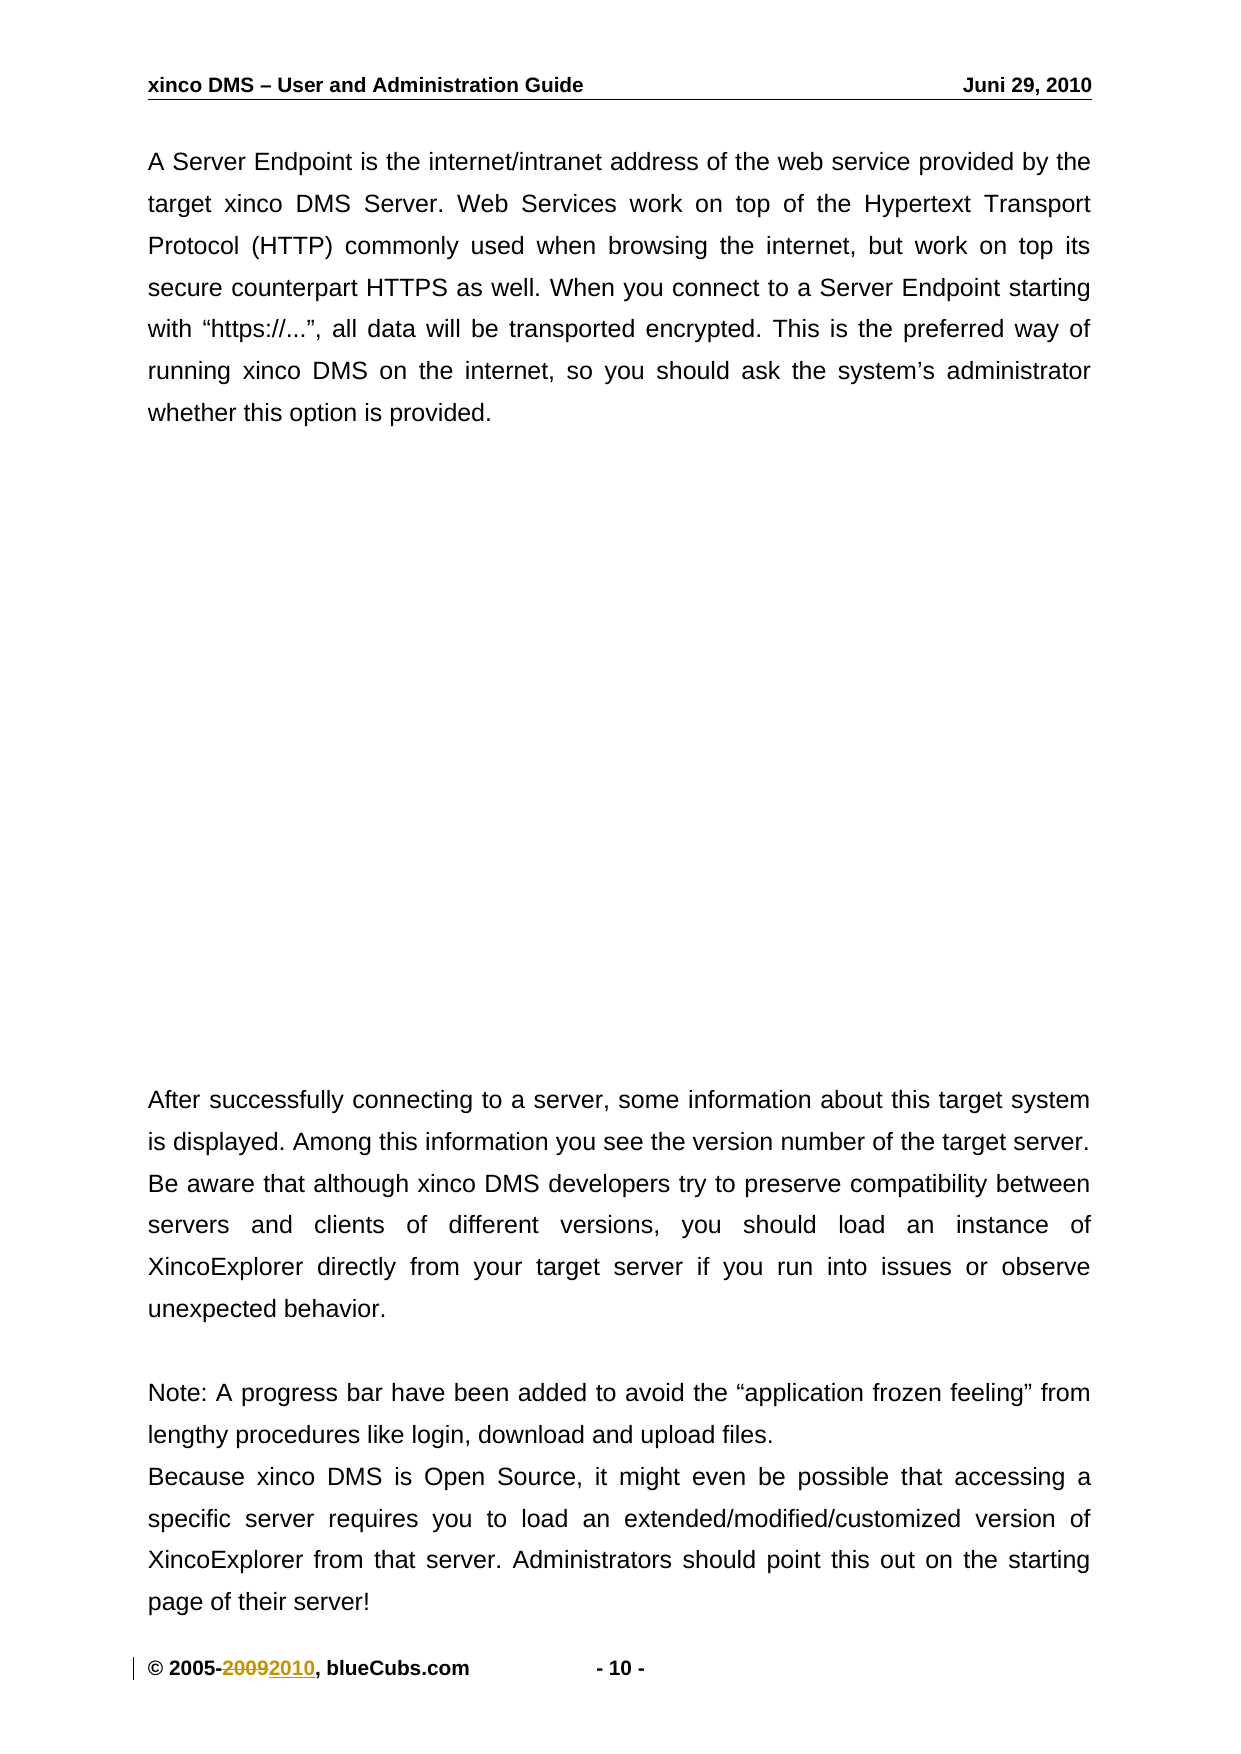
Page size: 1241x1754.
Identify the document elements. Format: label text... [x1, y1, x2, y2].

text Because xinco DMS is Open Source, it might even be possible that accessing a specific server requires you to load an extended/modified/customized version of XincoExplorer from that server. Administrators should point this out on the starting page of their server! [148, 1463, 1092, 1616]
text Note: A progress bar have been added to avoid the “application frozen feeling” from lengthy procedures like login, download and upload files. [148, 1379, 1092, 1449]
text After successfully connecting to a server, some information about this target system is displayed. Among this information you see the version number of the target server. Be aware that although xinco DMS developers try to preserve compatibility between servers and clients of different versions, you should load an instance of XincoExplorer directly from your target server if you run into issues or observe unexpected behavior. [148, 1086, 1092, 1323]
text A Server Endpoint is the internet/intranet address of the web service provided by the target xinco DMS Server. Web Services work on top of the Hypertext Transport Protocol (HTTP) commonly used when browsing the internet, but work on top its secure counterpart HTTPS as well. When you connect to a Server Endpoint starting with “https://...”, all data will be transported encrypted. This is the preferred way of running xinco DMS on the internet, so you should ask the system’s administrator whether this option is provided. [148, 148, 1092, 427]
